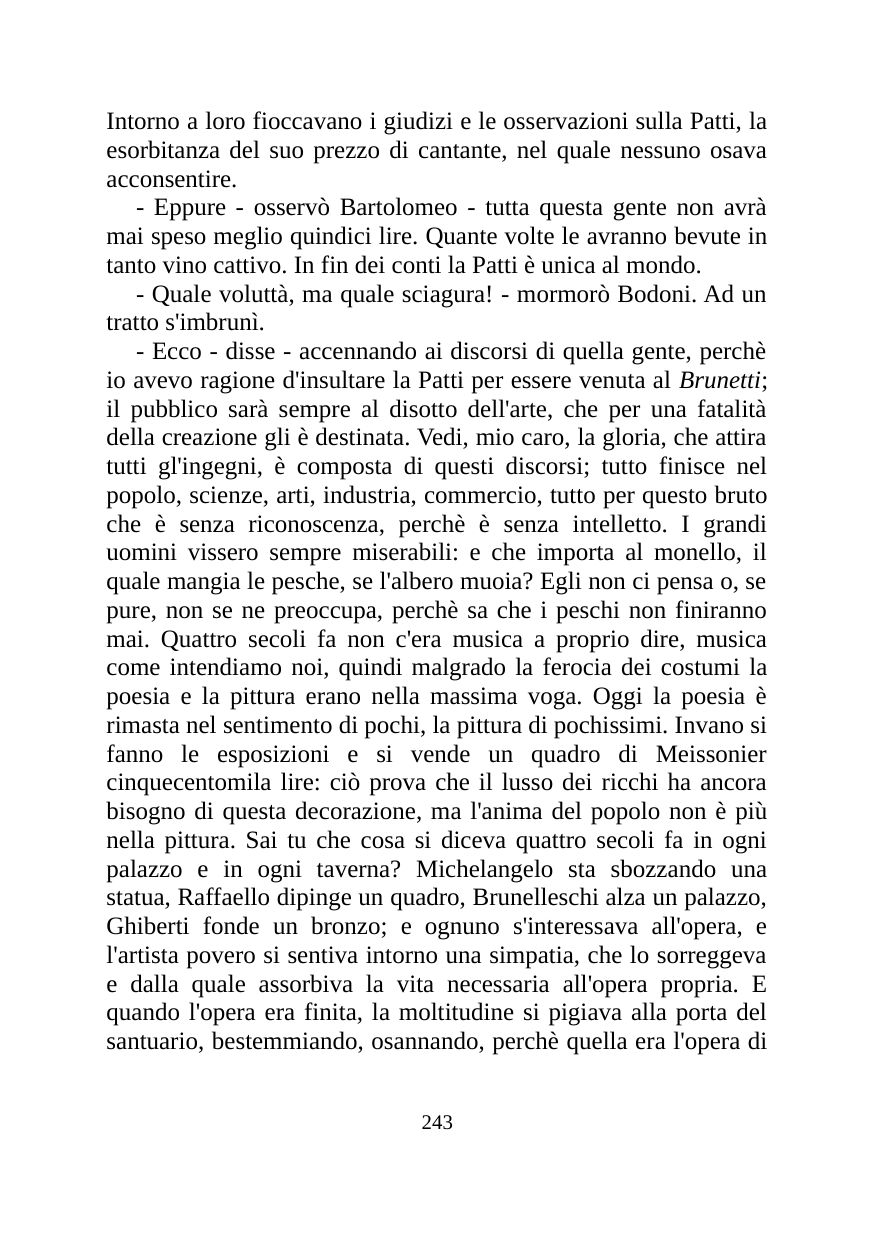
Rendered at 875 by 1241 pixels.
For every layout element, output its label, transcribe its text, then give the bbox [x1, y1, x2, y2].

text - Ecco - disse - accennando ai discorsi di quella gente, perchè io avevo ragione d'insultare la Patti per essere venuta al Brunetti; il pubblico sarà sempre al disotto dell'arte, che per una fatalità della creazione gli è destinata. Vedi, mio caro, la gloria, che attira tutti gl'ingegni, è composta di questi discorsi; tutto finisce nel popolo, scienze, arti, industria, commercio, tutto per questo bruto che è senza riconoscenza, perchè è senza intelletto. I grandi uomini vissero sempre miserabili: e che importa al monello, il quale mangia le pesche, se l'albero muoia? Egli non ci pensa o, se pure, non se ne preoccupa, perchè sa che i peschi non finiranno mai. Quattro secoli fa non c'era musica a proprio dire, musica come intendiamo noi, quindi malgrado la ferocia dei costumi la poesia e la pittura erano nella massima voga. Oggi la poesia è rimasta nel sentimento di pochi, la pittura di pochissimi. Invano si fanno le esposizioni e si vende un quadro di Meissonier cinquecentomila lire: ciò prova che il lusso dei ricchi ha ancora bisogno di questa decorazione, ma l'anima del popolo non è più nella pittura. Sai tu che cosa si diceva quattro secoli fa in ogni palazzo e in ogni taverna? Michelangelo sta sbozzando una statua, Raffaello dipinge un quadro, Brunelleschi alza un palazzo, Ghiberti fonde un bronzo; e ognuno s'interessava all'opera, e l'artista povero si sentiva intorno una simpatia, che lo sorreggeva e dalla quale assorbiva la vita necessaria all'opera propria. E quando l'opera era finita, la moltitudine si pigiava alla porta del santuario, bestemmiando, osannando, perchè quella era l'opera di [106, 336, 768, 1055]
text Intorno a loro fioccavano i giudizi e le osservazioni sulla Patti, la esorbitanza del suo prezzo di cantante, nel quale nessuno osava acconsentire. [106, 106, 768, 192]
text - Eppure - osservò Bartolomeo - tutta questa gente non avrà mai speso meglio quindici lire. Quante volte le avranno bevute in tanto vino cattivo. In fin dei conti la Patti è unica al mondo. [106, 192, 768, 279]
text - Quale voluttà, ma quale sciagura! - mormorò Bodoni. Ad un tratto s'imbrunì. [106, 279, 768, 336]
